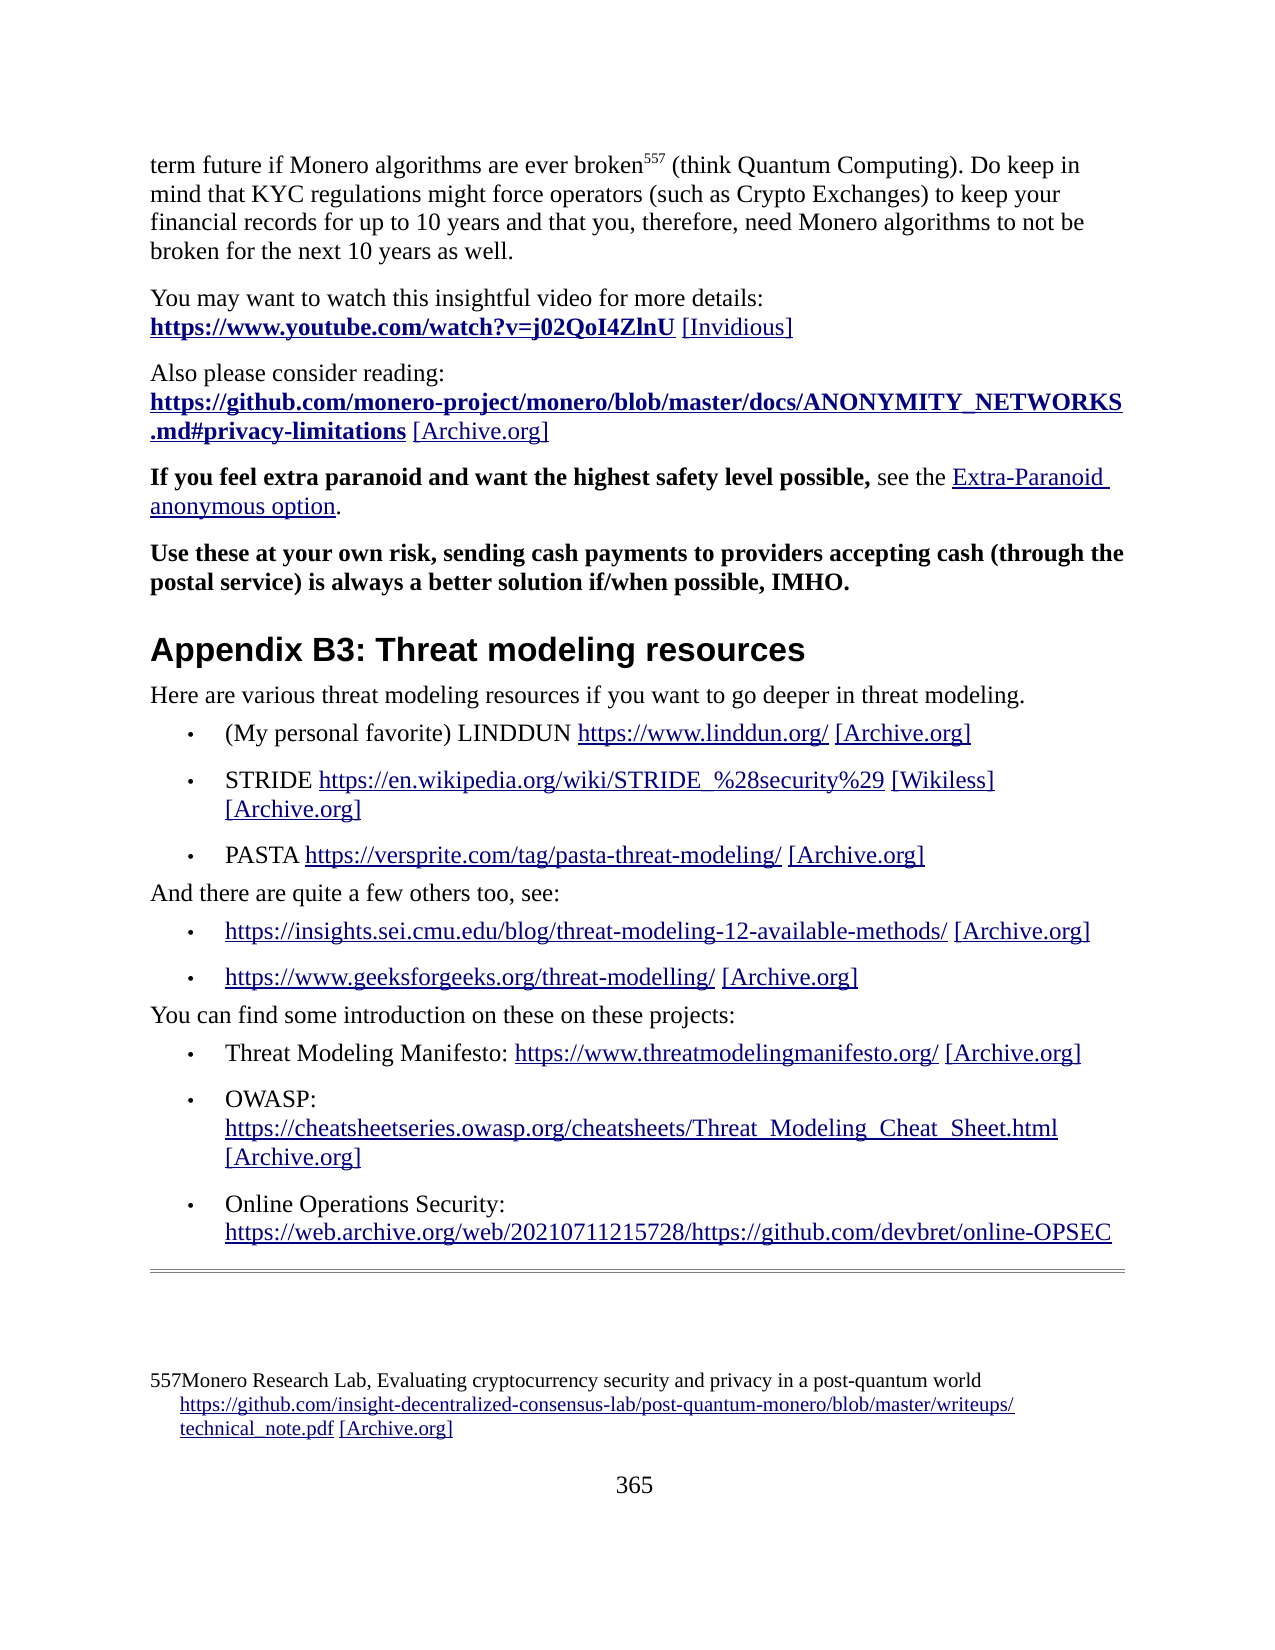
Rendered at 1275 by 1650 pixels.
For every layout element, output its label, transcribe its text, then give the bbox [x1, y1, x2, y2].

list Threat Modeling Manifesto: https://www.threatmodelingmanifesto.org/ [Archive.org] [187, 1038, 1125, 1067]
text Use these at your own risk, sending cash payments to providers accepting cash (through the postal service) is always a better solution if/when possible, IMHO. [150, 538, 1125, 595]
list (My personal favorite) LINDDUN https://www.linddun.org/ [Archive.org] [187, 718, 1125, 747]
text And there are quite a few others too, see: [150, 878, 1125, 907]
text You can find some introduction on these on these projects: [150, 1000, 1125, 1029]
list STRIDE https://en.wikipedia.org/wiki/STRIDE_%28security%29 [Wikiless] [Archive.org] [187, 765, 1125, 822]
list https://www.geeksforgeeks.org/threat-modelling/ [Archive.org] [187, 962, 1125, 991]
list OWASP: https://cheatsheetseries.owasp.org/cheatsheets/Threat_Modeling_Cheat_Sheet.html [Archive.org] [187, 1084, 1125, 1171]
text You may want to watch this insightful video for more details: https://www.youtube.com/watch?v=j02QoI4ZlnU [Invidious] [150, 283, 1125, 340]
list https://insights.sei.cmu.edu/blog/threat-modeling-12-available-methods/ [Archive.org] [187, 916, 1125, 944]
text Here are various threat modeling resources if you want to go deeper in threat modeling. [150, 681, 1125, 709]
text Monero Research Lab, Evaluating cryptocurrency security and privacy in a post-quantum world https://github.com/insight-decentralized-consensus-lab/post-quantum-monero/blob/master/writeups/technical_note.pdf [Archive.org] [150, 1368, 1125, 1440]
text term future if Monero algorithms are ever broken (think Quantum Computing). Do keep in mind that KYC regulations might force operators (such as Crypto Exchanges) to keep your financial records for up to 10 years and that you, therefore, need Monero algorithms to not be broken for the next 10 years as well. [150, 150, 1125, 265]
text If you feel extra paranoid and want the highest safety level possible, see the Extra-Paranoid anonymous option. [150, 462, 1125, 520]
list PASTA https://versprite.com/tag/pasta-threat-modeling/ [Archive.org] [187, 840, 1125, 869]
text Also please consider reading: https://github.com/monero-project/monero/blob/master/docs/ANONYMITY_NETWORKS.md#privacy-limitations [Archive.org] [150, 358, 1125, 444]
subtitle Appendix B3: Threat modeling resources [150, 629, 1125, 668]
list Online Operations Security: https://web.archive.org/web/20210711215728/https://github.com/devbret/online-OPSEC [187, 1189, 1125, 1246]
